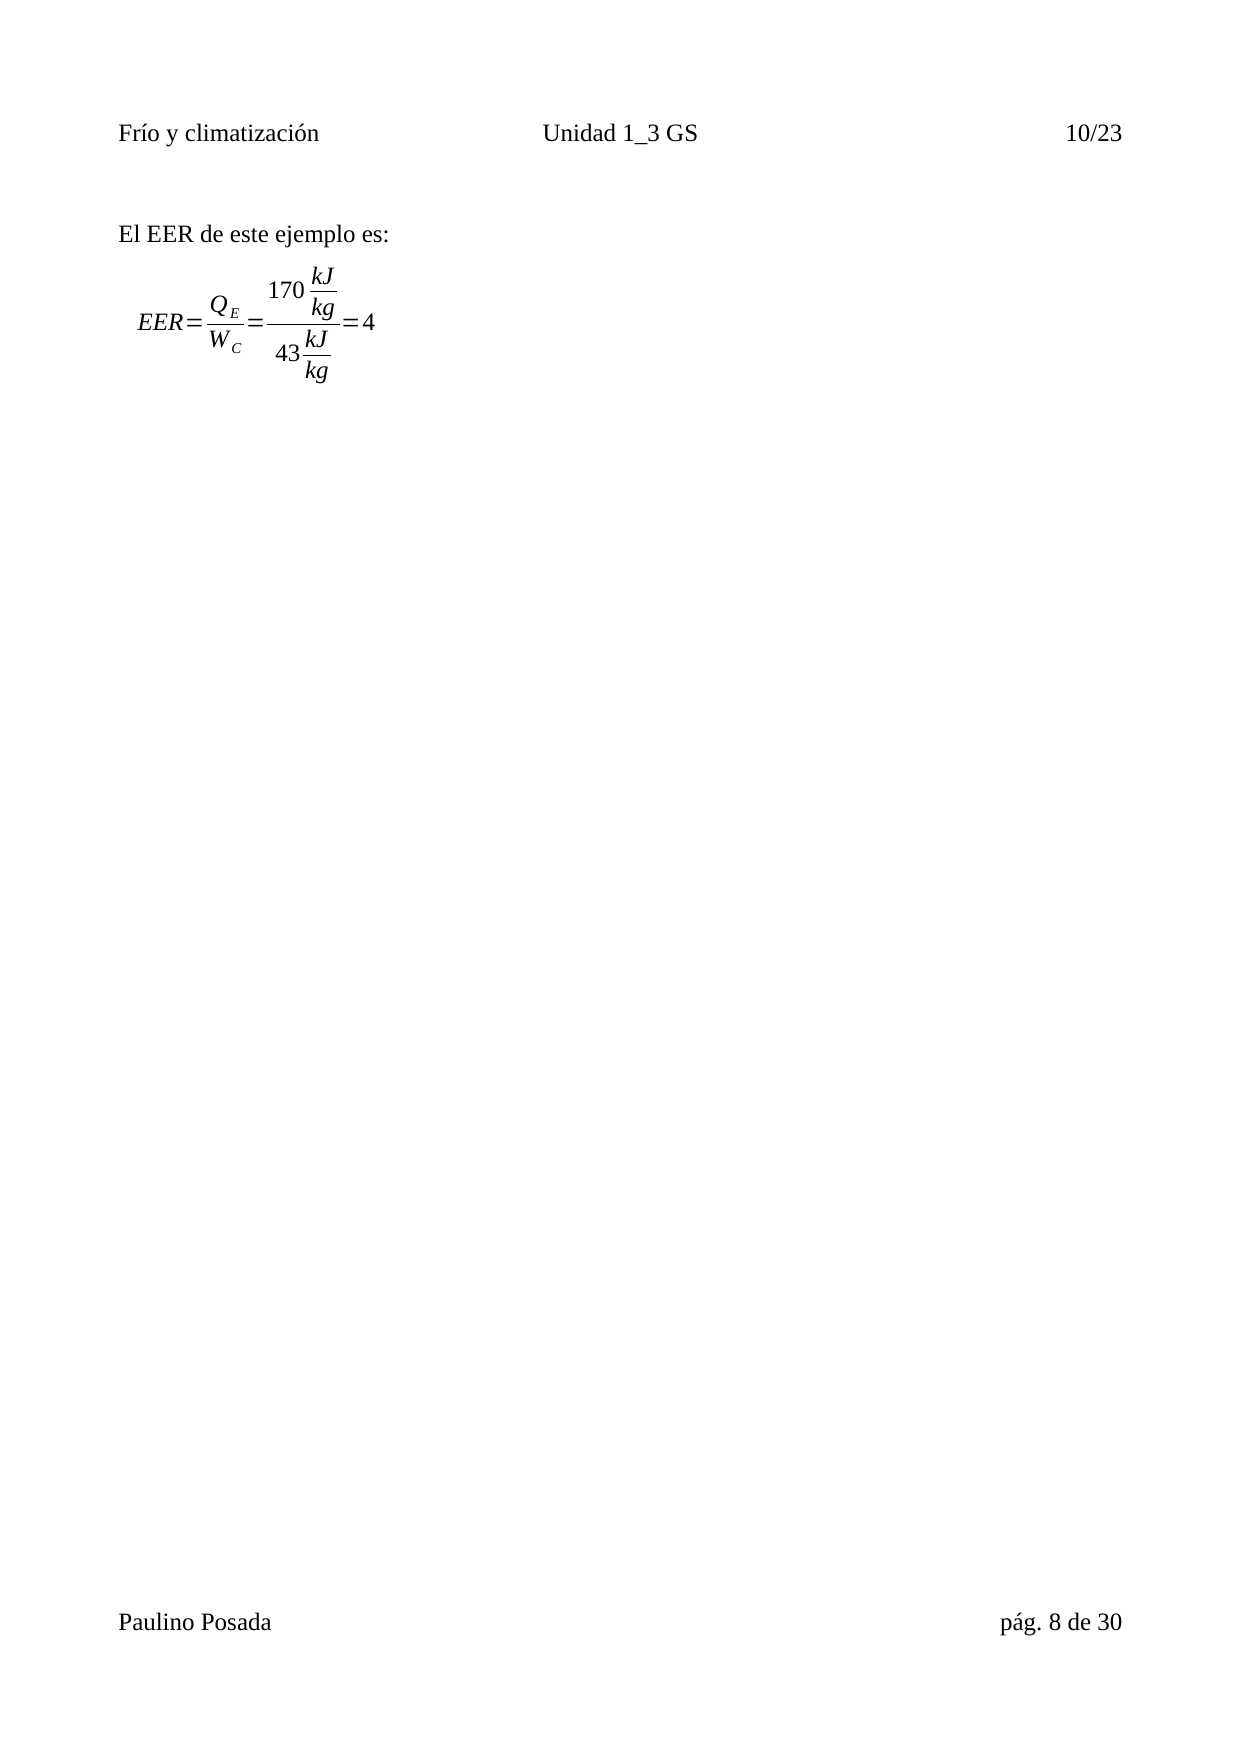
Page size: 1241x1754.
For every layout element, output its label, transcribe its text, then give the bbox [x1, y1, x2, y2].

text El EER de este ejemplo es: [118, 219, 1122, 248]
